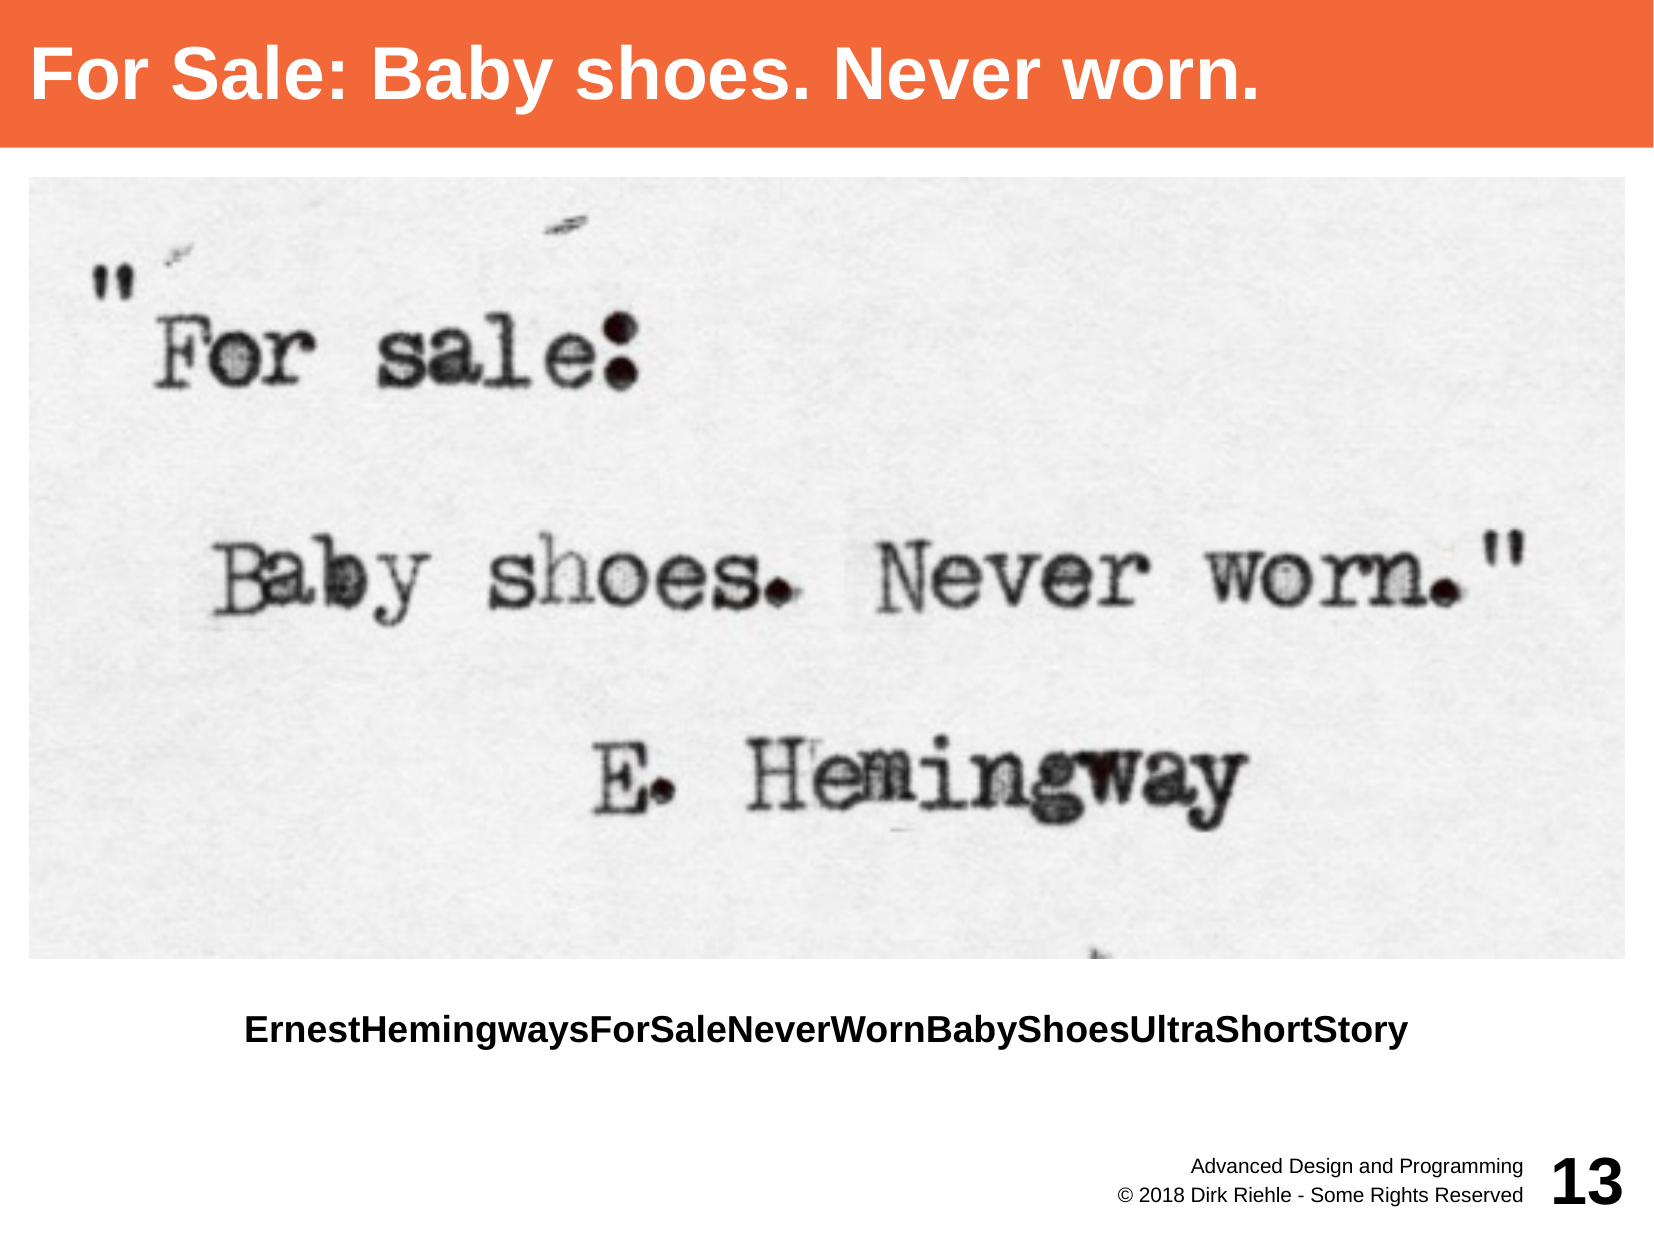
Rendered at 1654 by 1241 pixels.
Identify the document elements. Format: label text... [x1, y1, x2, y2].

picture [29, 177, 1625, 960]
text_box ErnestHemingwaysForSaleNeverWornBabyShoesUltraShortStory [29, 974, 1625, 1063]
title For Sale: Baby shoes. Never worn. [0, 0, 1654, 148]
